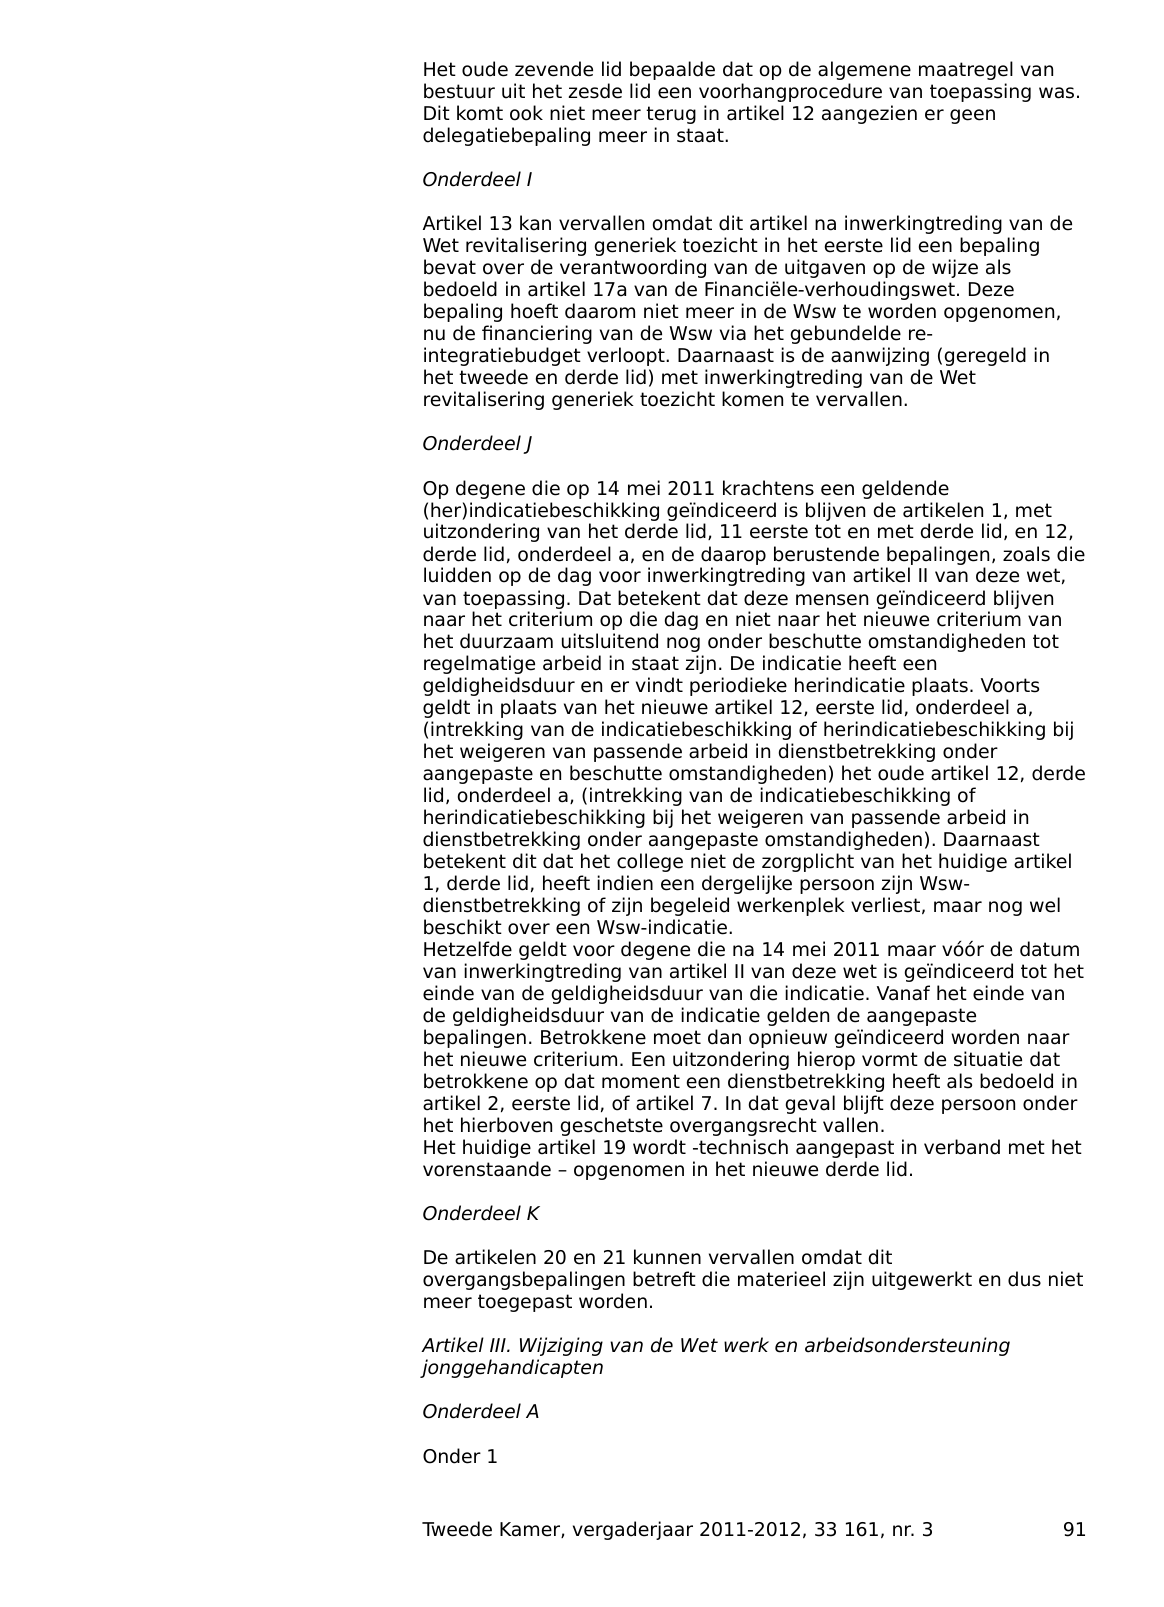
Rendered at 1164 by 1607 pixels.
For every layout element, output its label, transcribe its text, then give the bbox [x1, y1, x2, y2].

subtitle Onderdeel K [422, 1203, 1087, 1225]
text Onder 1 [422, 1446, 1087, 1468]
subtitle Onderdeel A [422, 1401, 1087, 1423]
subtitle Onderdeel J [422, 433, 1087, 455]
text De artikelen 20 en 21 kunnen vervallen omdat dit overgangsbepalingen betreft die materieel zijn uitgewerkt en dus niet meer toegepast worden. [422, 1247, 1087, 1313]
subtitle Onderdeel I [422, 169, 1087, 191]
text Artikel 13 kan vervallen omdat dit artikel na inwerkingtreding van de Wet revitalisering generiek toezicht in het eerste lid een bepaling bevat over de verantwoording van de uitgaven op de wijze als bedoeld in artikel 17a van de Financiële-verhoudingswet. Deze bepaling hoeft daarom niet meer in de Wsw te worden opgenomen, nu de financiering van de Wsw via het gebundelde re-integratiebudget verloopt. Daarnaast is de aanwijzing (geregeld in het tweede en derde lid) met inwerkingtreding van de Wet revitalisering generiek toezicht komen te vervallen. [422, 213, 1087, 411]
text Op degene die op 14 mei 2011 krachtens een geldende (her)indicatiebeschikking geïndiceerd is blijven de artikelen 1, met uitzondering van het derde lid, 11 eerste tot en met derde lid, en 12, derde lid, onderdeel a, en de daarop berustende bepalingen, zoals die luidden op de dag voor inwerkingtreding van artikel II van deze wet, van toepassing. Dat betekent dat deze mensen geïndiceerd blijven naar het criterium op die dag en niet naar het nieuwe criterium van het duurzaam uitsluitend nog onder beschutte omstandigheden tot regelmatige arbeid in staat zijn. De indicatie heeft een geldigheidsduur en er vindt periodieke herindicatie plaats. Voorts geldt in plaats van het nieuwe artikel 12, eerste lid, onderdeel a, (intrekking van de indicatiebeschikking of herindicatiebeschikking bij het weigeren van passende arbeid in dienstbetrekking onder aangepaste en beschutte omstandigheden) het oude artikel 12, derde lid, onderdeel a, (intrekking van de indicatiebeschikking of herindicatiebeschikking bij het weigeren van passende arbeid in dienstbetrekking onder aangepaste omstandigheden). Daarnaast betekent dit dat het college niet de zorgplicht van het huidige artikel 1, derde lid, heeft indien een dergelijke persoon zijn Wsw-dienstbetrekking of zijn begeleid werkenplek verliest, maar nog wel beschikt over een Wsw-indicatie. [422, 477, 1087, 939]
text Het oude zevende lid bepaalde dat op de algemene maatregel van bestuur uit het zesde lid een voorhangprocedure van toepassing was. Dit komt ook niet meer terug in artikel 12 aangezien er geen delegatiebepaling meer in staat. [422, 59, 1087, 147]
subtitle Artikel III. Wijziging van de Wet werk en arbeidsondersteuning jonggehandicapten [422, 1335, 1087, 1379]
text Het huidige artikel 19 wordt -technisch aangepast in verband met het vorenstaande – opgenomen in het nieuwe derde lid. [422, 1137, 1087, 1181]
text Hetzelfde geldt voor degene die na 14 mei 2011 maar vóór de datum van inwerkingtreding van artikel II van deze wet is geïndiceerd tot het einde van de geldigheidsduur van die indicatie. Vanaf het einde van de geldigheidsduur van de indicatie gelden de aangepaste bepalingen. Betrokkene moet dan opnieuw geïndiceerd worden naar het nieuwe criterium. Een uitzondering hierop vormt de situatie dat betrokkene op dat moment een dienstbetrekking heeft als bedoeld in artikel 2, eerste lid, of artikel 7. In dat geval blijft deze persoon onder het hierboven geschetste overgangsrecht vallen. [422, 939, 1087, 1137]
